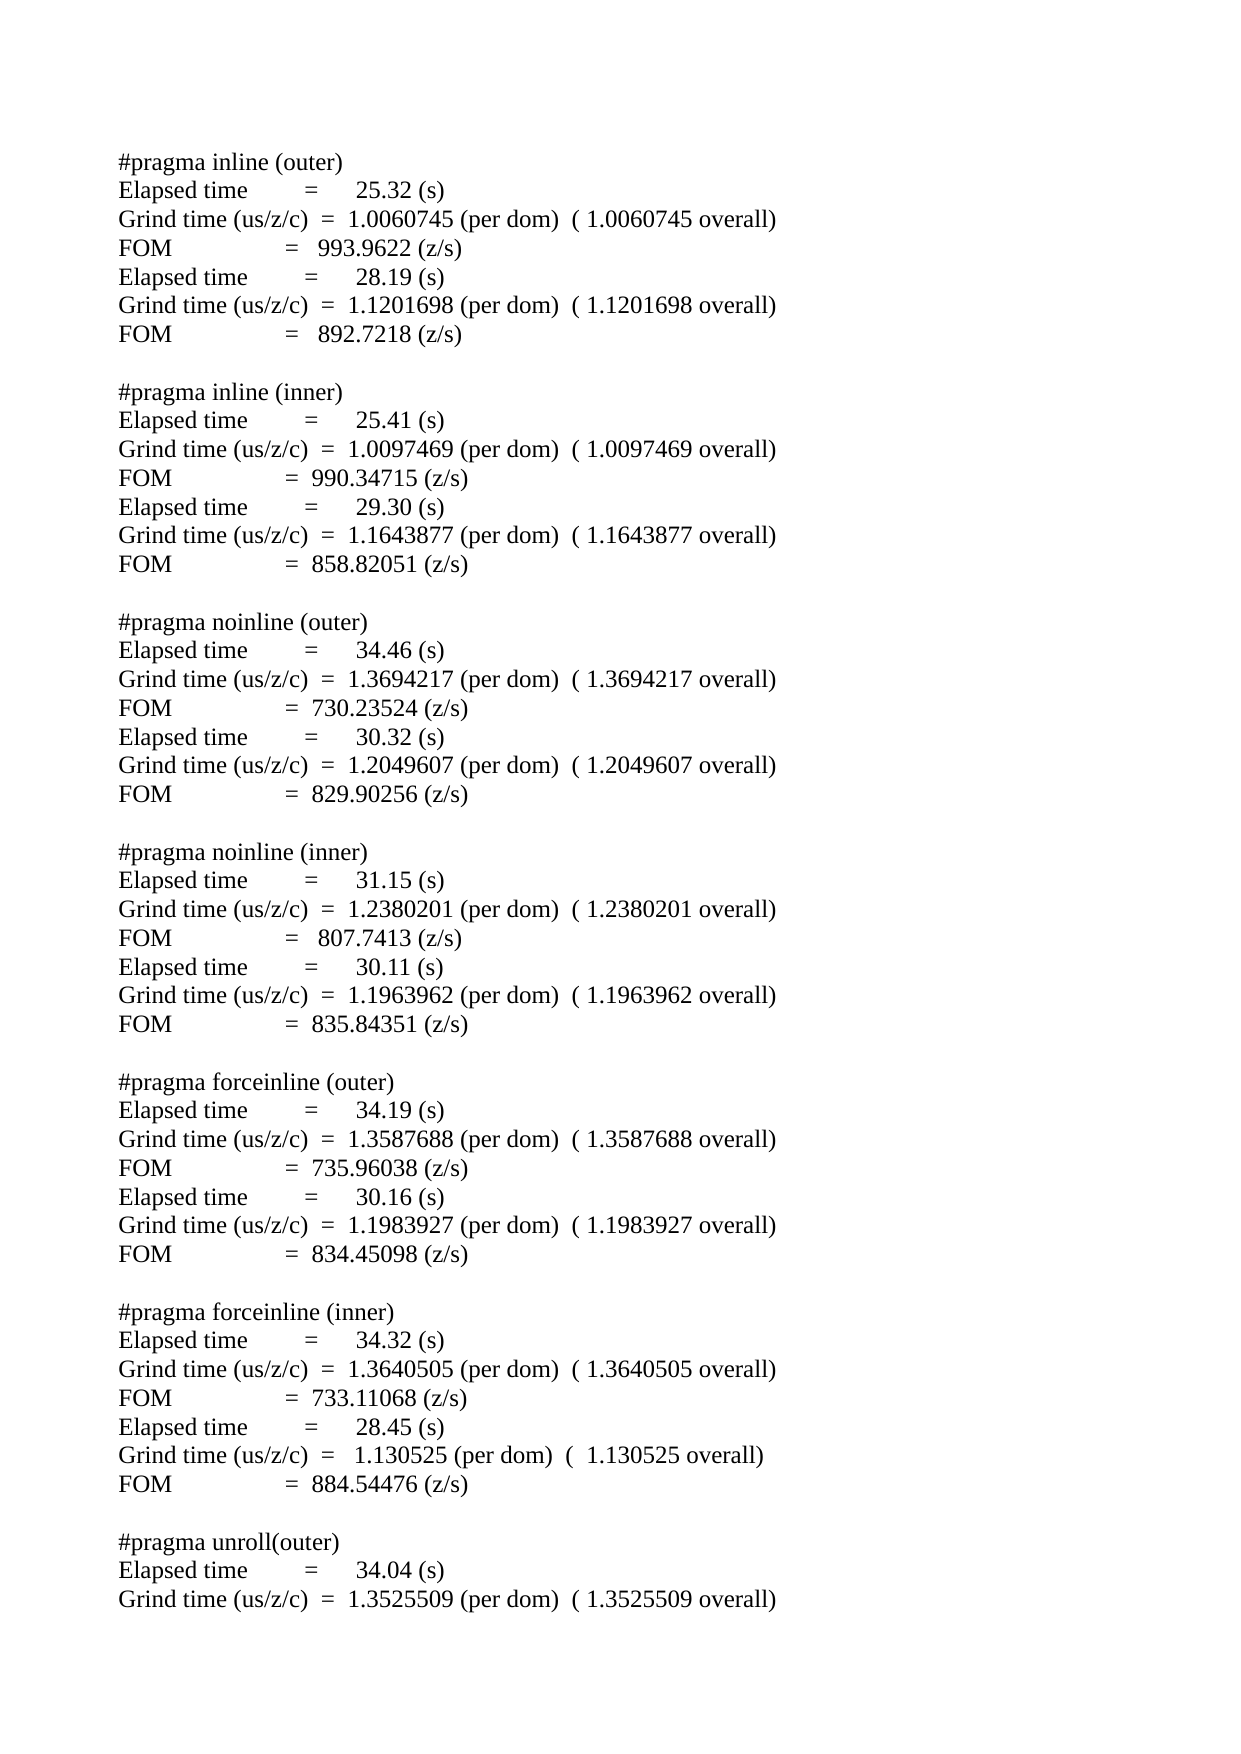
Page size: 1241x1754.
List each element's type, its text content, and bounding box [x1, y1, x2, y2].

text Grind time (us/z/c) = 1.2380201 (per dom) ( 1.2380201 overall) [118, 894, 1122, 923]
text Elapsed time = 30.11 (s) [118, 952, 1122, 981]
text Grind time (us/z/c) = 1.130525 (per dom) ( 1.130525 overall) [118, 1441, 1122, 1469]
text Elapsed time = 30.16 (s) [118, 1182, 1122, 1211]
text Elapsed time = 34.46 (s) [118, 636, 1122, 664]
text Elapsed time = 34.19 (s) [118, 1096, 1122, 1124]
text FOM = 733.11068 (z/s) [118, 1383, 1122, 1412]
text FOM = 993.9622 (z/s) [118, 233, 1122, 262]
text Elapsed time = 28.19 (s) [118, 262, 1122, 291]
text Elapsed time = 34.32 (s) [118, 1326, 1122, 1354]
text Grind time (us/z/c) = 1.0060745 (per dom) ( 1.0060745 overall) [118, 204, 1122, 233]
text FOM = 892.7218 (z/s) [118, 319, 1122, 348]
text Elapsed time = 34.04 (s) [118, 1556, 1122, 1584]
text Elapsed time = 28.45 (s) [118, 1412, 1122, 1441]
text Elapsed time = 30.32 (s) [118, 722, 1122, 751]
text Grind time (us/z/c) = 1.1983927 (per dom) ( 1.1983927 overall) [118, 1211, 1122, 1239]
text FOM = 807.7413 (z/s) [118, 923, 1122, 952]
text Grind time (us/z/c) = 1.3525509 (per dom) ( 1.3525509 overall) [118, 1584, 1122, 1613]
text #pragma inline (inner) [118, 377, 1122, 406]
text FOM = 990.34715 (z/s) [118, 463, 1122, 492]
text Grind time (us/z/c) = 1.1643877 (per dom) ( 1.1643877 overall) [118, 521, 1122, 549]
text FOM = 884.54476 (z/s) [118, 1469, 1122, 1498]
text #pragma unroll(outer) [118, 1527, 1122, 1556]
text Grind time (us/z/c) = 1.3640505 (per dom) ( 1.3640505 overall) [118, 1354, 1122, 1383]
text #pragma forceinline (inner) [118, 1297, 1122, 1326]
text Grind time (us/z/c) = 1.1963962 (per dom) ( 1.1963962 overall) [118, 981, 1122, 1009]
text Grind time (us/z/c) = 1.2049607 (per dom) ( 1.2049607 overall) [118, 751, 1122, 779]
text #pragma forceinline (outer) [118, 1067, 1122, 1096]
text FOM = 735.96038 (z/s) [118, 1153, 1122, 1182]
text Elapsed time = 29.30 (s) [118, 492, 1122, 521]
text Grind time (us/z/c) = 1.3694217 (per dom) ( 1.3694217 overall) [118, 664, 1122, 693]
text FOM = 835.84351 (z/s) [118, 1009, 1122, 1038]
text #pragma noinline (outer) [118, 607, 1122, 636]
text #pragma inline (outer) [118, 147, 1122, 176]
text Elapsed time = 25.41 (s) [118, 406, 1122, 434]
text Elapsed time = 25.32 (s) [118, 176, 1122, 204]
text Grind time (us/z/c) = 1.0097469 (per dom) ( 1.0097469 overall) [118, 434, 1122, 463]
text Grind time (us/z/c) = 1.3587688 (per dom) ( 1.3587688 overall) [118, 1124, 1122, 1153]
text FOM = 834.45098 (z/s) [118, 1239, 1122, 1268]
text FOM = 858.82051 (z/s) [118, 549, 1122, 578]
text Grind time (us/z/c) = 1.1201698 (per dom) ( 1.1201698 overall) [118, 291, 1122, 319]
text FOM = 829.90256 (z/s) [118, 779, 1122, 808]
text Elapsed time = 31.15 (s) [118, 866, 1122, 894]
text #pragma noinline (inner) [118, 837, 1122, 866]
text FOM = 730.23524 (z/s) [118, 693, 1122, 722]
